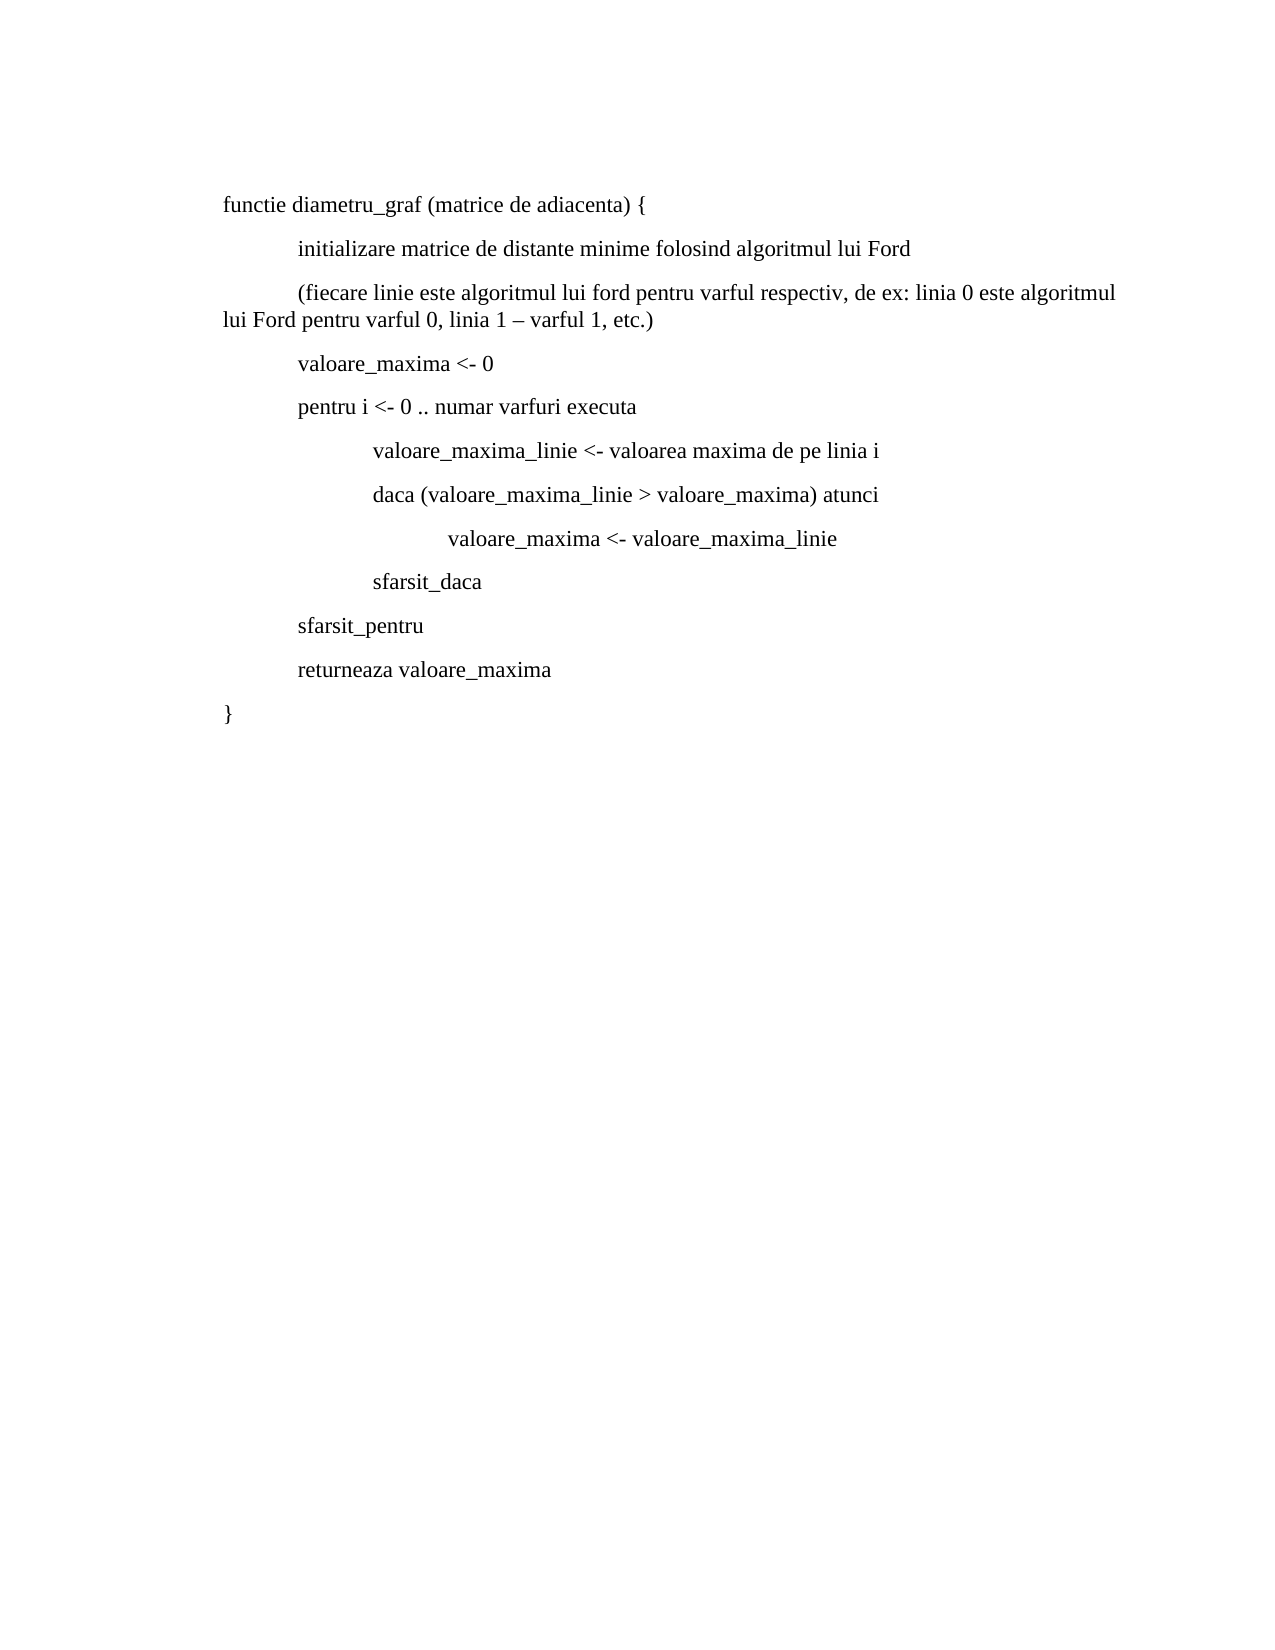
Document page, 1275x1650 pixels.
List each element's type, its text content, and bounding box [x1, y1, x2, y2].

list functie diametru_graf (matrice de adiacenta) { [223, 191, 1127, 218]
list sfarsit_pentru [223, 612, 1127, 638]
list sfarsit_daca [223, 568, 1127, 595]
list valoare_maxima <- 0 [223, 350, 1127, 376]
list initializare matrice de distante minime folosind algoritmul lui Ford [223, 235, 1127, 261]
list (fiecare linie este algoritmul lui ford pentru varful respectiv, de ex: linia 0 este algoritmul lui Ford pentru varful 0, linia 1 – varful 1, etc.) [223, 279, 1127, 332]
list pentru i <- 0 .. numar varfuri executa [223, 393, 1127, 420]
list } [223, 700, 1127, 726]
list daca (valoare_maxima_linie > valoare_maxima) atunci [223, 481, 1127, 507]
list valoare_maxima_linie <- valoarea maxima de pe linia i [223, 437, 1127, 463]
list valoare_maxima <- valoare_maxima_linie [223, 525, 1127, 551]
list returneaza valoare_maxima [223, 656, 1127, 682]
